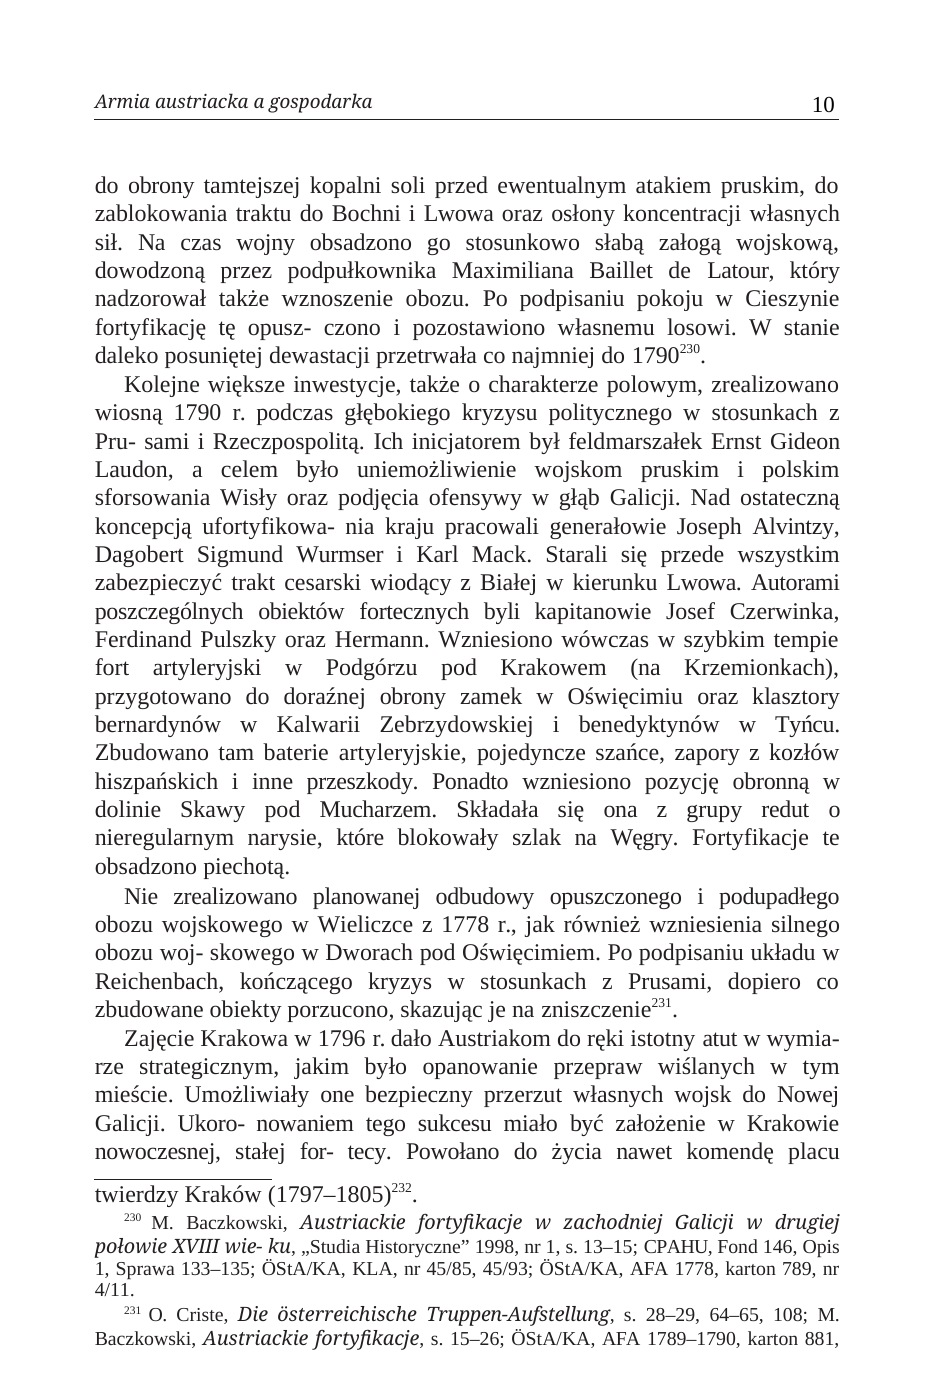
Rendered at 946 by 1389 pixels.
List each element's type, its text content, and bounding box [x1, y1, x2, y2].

text Kolejne większe inwestycje, także o charakterze polowym, zrealizowano wiosną 1790 r. podczas głębokiego kryzysu politycznego w stosunkach z Pru- sami i Rzeczpospolitą. Ich inicjatorem był feldmarszałek Ernst Gideon Laudon, a celem było uniemożliwienie wojskom pruskim i polskim sforsowania Wisły oraz podjęcia ofensywy w głąb Galicji. Nad ostateczną koncepcją ufortyfikowa- nia kraju pracowali generałowie Joseph Alvintzy, Dagobert Sigmund Wurmser i Karl Mack. Starali się przede wszystkim zabezpieczyć trakt cesarski wiodący z Białej w kierunku Lwowa. Autorami poszczególnych obiektów fortecznych byli kapitanowie Josef Czerwinka, Ferdinand Pulszky oraz Hermann. Wzniesiono wówczas w szybkim tempie fort artyleryjski w Podgórzu pod Krakowem (na Krzemionkach), przygotowano do doraźnej obrony zamek w Oświęcimiu oraz klasztory bernardynów w Kalwarii Zebrzydowskiej i benedyktynów w Tyńcu. Zbudowano tam baterie artyleryjskie, pojedyncze szańce, zapory z kozłów hiszpańskich i inne przeszkody. Ponadto wzniesiono pozycję obronną w dolinie Skawy pod Mucharzem. Składała się ona z grupy redut o nieregularnym narysie, które blokowały szlak na Węgry. Fortyfikacje te obsadzono piechotą. [94, 370, 840, 879]
text do obrony tamtejszej kopalni soli przed ewentualnym atakiem pruskim, do zablokowania traktu do Bochni i Lwowa oraz osłony koncentracji własnych sił. Na czas wojny obsadzono go stosunkowo słabą załogą wojskową, dowodzoną przez podpułkownika Maximiliana Baillet de Latour, który nadzorował także wznoszenie obozu. Po podpisaniu pokoju w Cieszynie fortyfikację tę opusz- czono i pozostawiono własnemu losowi. W stanie daleko posuniętej dewastacji przetrwała co najmniej do 1790230. [94, 171, 840, 369]
text Nie zrealizowano planowanej odbudowy opuszczonego i podupadłego obozu wojskowego w Wieliczce z 1778 r., jak również wzniesienia silnego obozu woj- skowego w Dworach pod Oświęcimiem. Po podpisaniu układu w Reichenbach, kończącego kryzys w stosunkach z Prusami, dopiero co zbudowane obiekty porzucono, skazując je na zniszczenie231. [94, 882, 840, 1023]
text 230 M. Baczkowski, Austriackie fortyfikacje w zachodniej Galicji w drugiej połowie XVIII wie- ku, „Studia Historyczne” 1998, nr 1, s. 13–15; CPAHU, Fond 146, Opis 1, Sprawa 133–135; ÖStA/KA, KLA, nr 45/85, 45/93; ÖStA/KA, AFA 1778, karton 789, nr 4/11. [94, 1209, 840, 1301]
text Zajęcie Krakowa w 1796 r. dało Austriakom do ręki istotny atut w wymia- rze strategicznym, jakim było opanowanie przepraw wiślanych w tym mieście. Umożliwiały one bezpieczny przerzut własnych wojsk do Nowej Galicji. Ukoro- nowaniem tego sukcesu miało być założenie w Krakowie nowoczesnej, stałej for- tecy. Powołano do życia nawet komendę placu twierdzy Kraków (1797–1805)232. [94, 1024, 840, 1208]
text 231 O. Criste, Die österreichische Truppen-Aufstellung, s. 28–29, 64–65, 108; M. Baczkowski, Austriackie fortyfikacje, s. 15–26; ÖStA/KA, AFA 1789–1790, karton 881, [94, 1301, 840, 1351]
